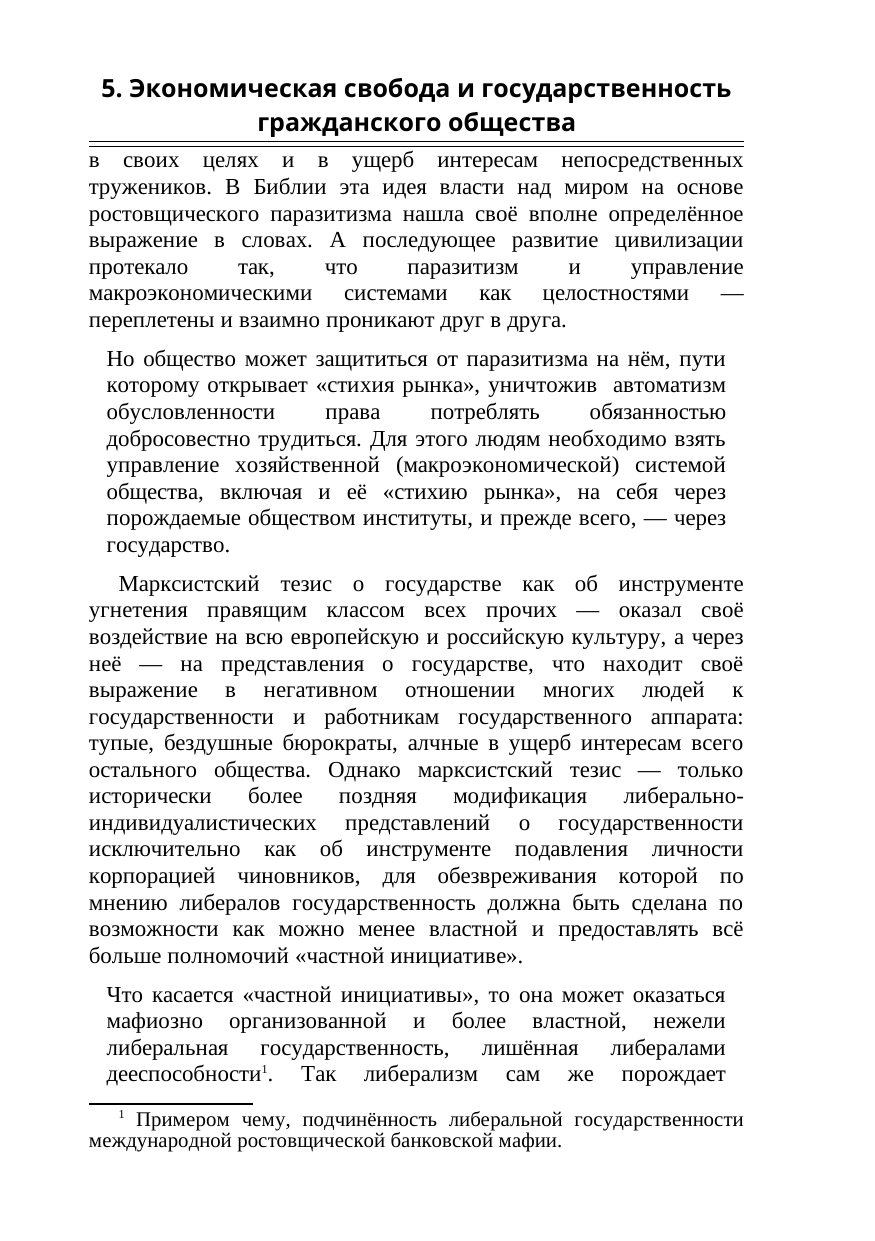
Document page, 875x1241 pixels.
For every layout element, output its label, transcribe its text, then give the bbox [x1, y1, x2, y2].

text в своих целях и в ущерб интересам непосредственных тружеников. В Библии эта идея власти над миром на основе ростовщического паразитизма нашла своё вполне определённое выражение в словах. А последующее развитие цивилизации протекало так, что паразитизм и управление макроэкономическими системами как целостностями — переплетены и взаимно проникают друг в друга. [89, 147, 744, 332]
text Но общество может защититься от паразитизма на нём, пути которому открывает «сти­хи­я рынка», уничтожив автоматизм обусловленности права потреблять обязанностью добросовестно трудиться. Для этого людям необходимо взять управление хозяйственной (макроэкономической) системой общества, включая и её «стихию рынка», на себя через порождаемые обществом институты, и прежде всего, — через государство. [106, 345, 726, 557]
text Примером чему, подчинённость либеральной государственности международной ростовщической банковской мафии. [89, 1110, 744, 1152]
text Что касается «частной инициативы», то она может оказаться мафиозно организованной и более властной, нежели либеральная государственность, лишённая либералами дееспособности. Так либерализм сам же порождает [106, 981, 726, 1087]
text Марксистский тезис о государстве как об инструменте угнетения правящим классом всех прочих — оказал своё воздействие на всю европейскую и российскую культуру, а через неё — на представления о государстве, что находит своё выражение в негативном отношении многих людей к государственности и работникам государственного аппарата: тупые, бездушные бюрократы, алчные в ущерб интересам всего остального общества. Однако марксистский тезис — только исторически более поздняя модификация либерально-индивидуалистических представлений о государственности исключительно как об инструменте подавления личности корпорацией чиновников, для обезвреживания которой по мнению либералов государственность должна быть сделана по возможности как можно менее властной и предоставлять всё больше полномочий «частной инициативе». [89, 570, 744, 968]
